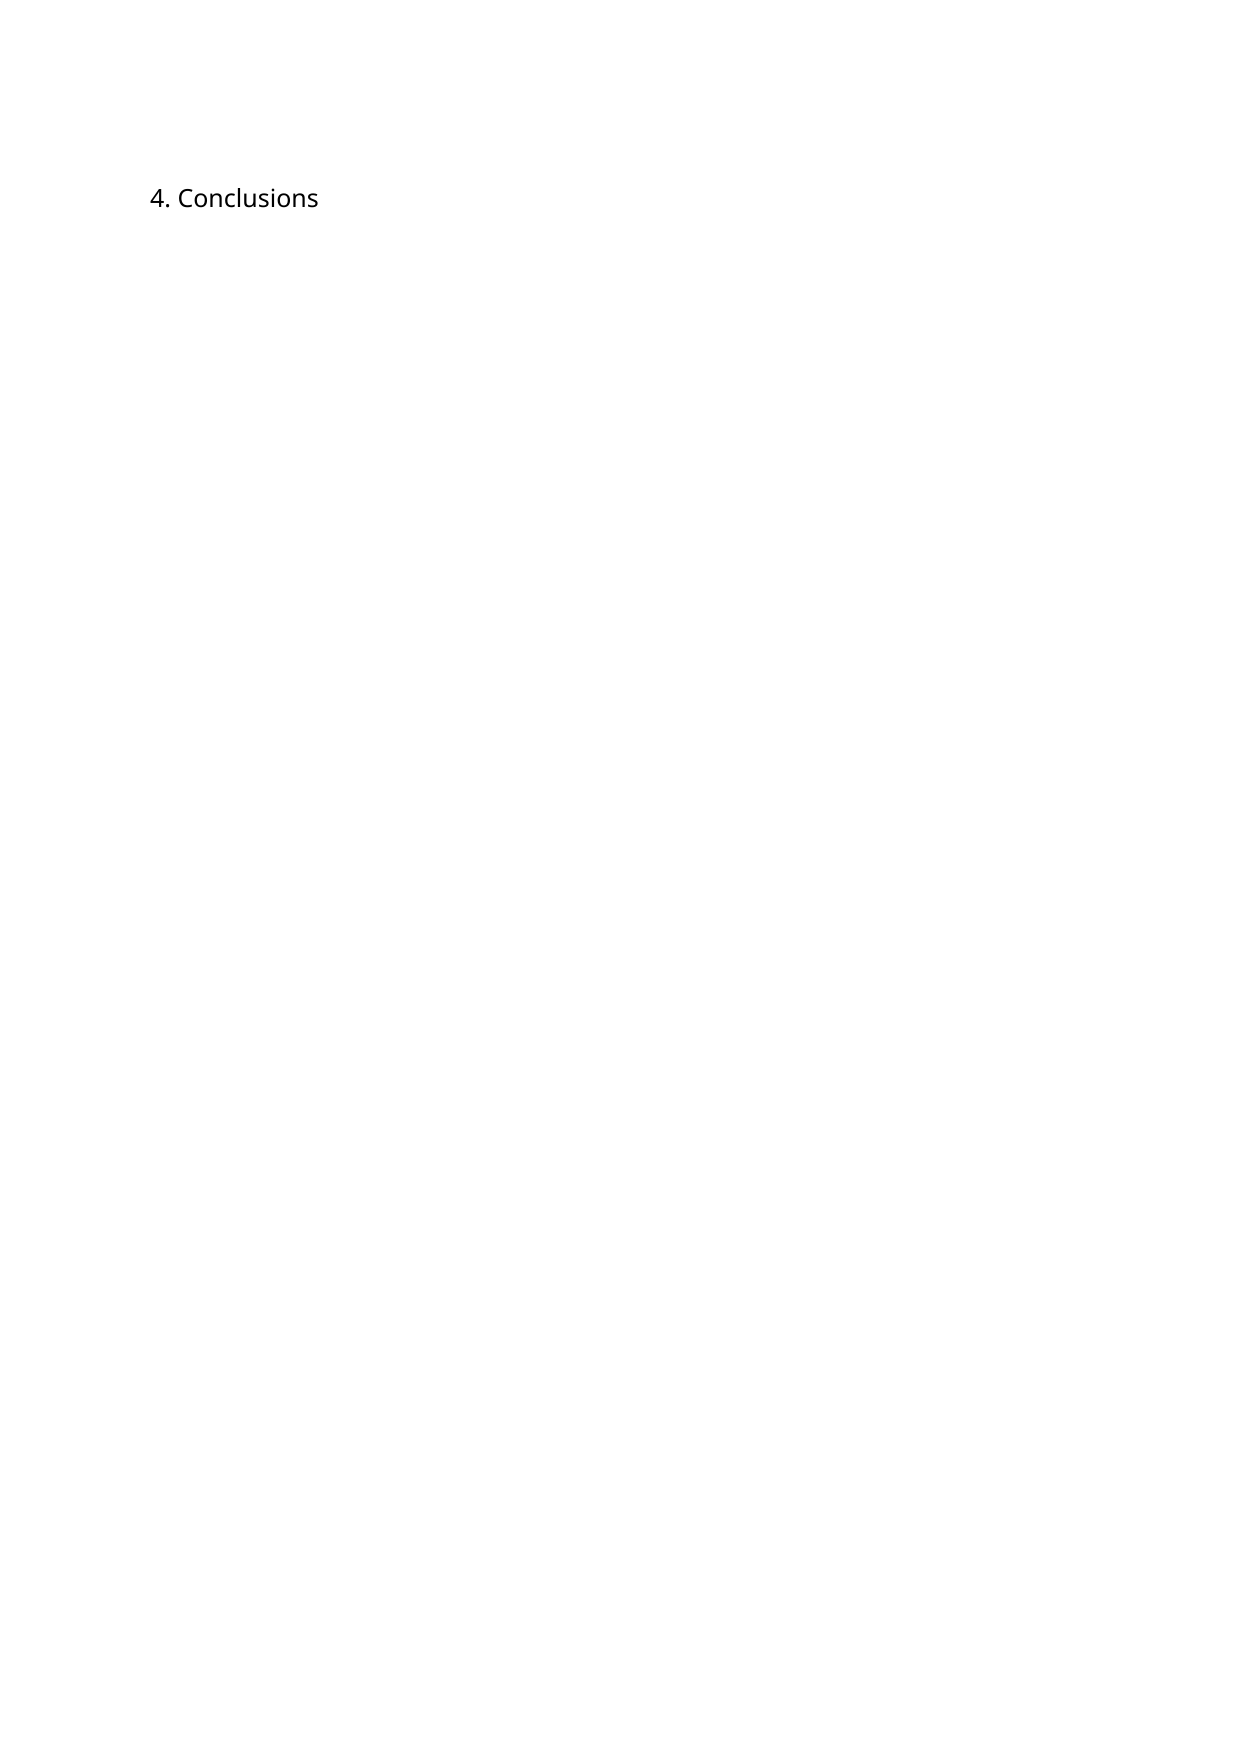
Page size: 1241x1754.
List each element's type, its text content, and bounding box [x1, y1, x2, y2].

text 4. Conclusions [150, 150, 1090, 214]
